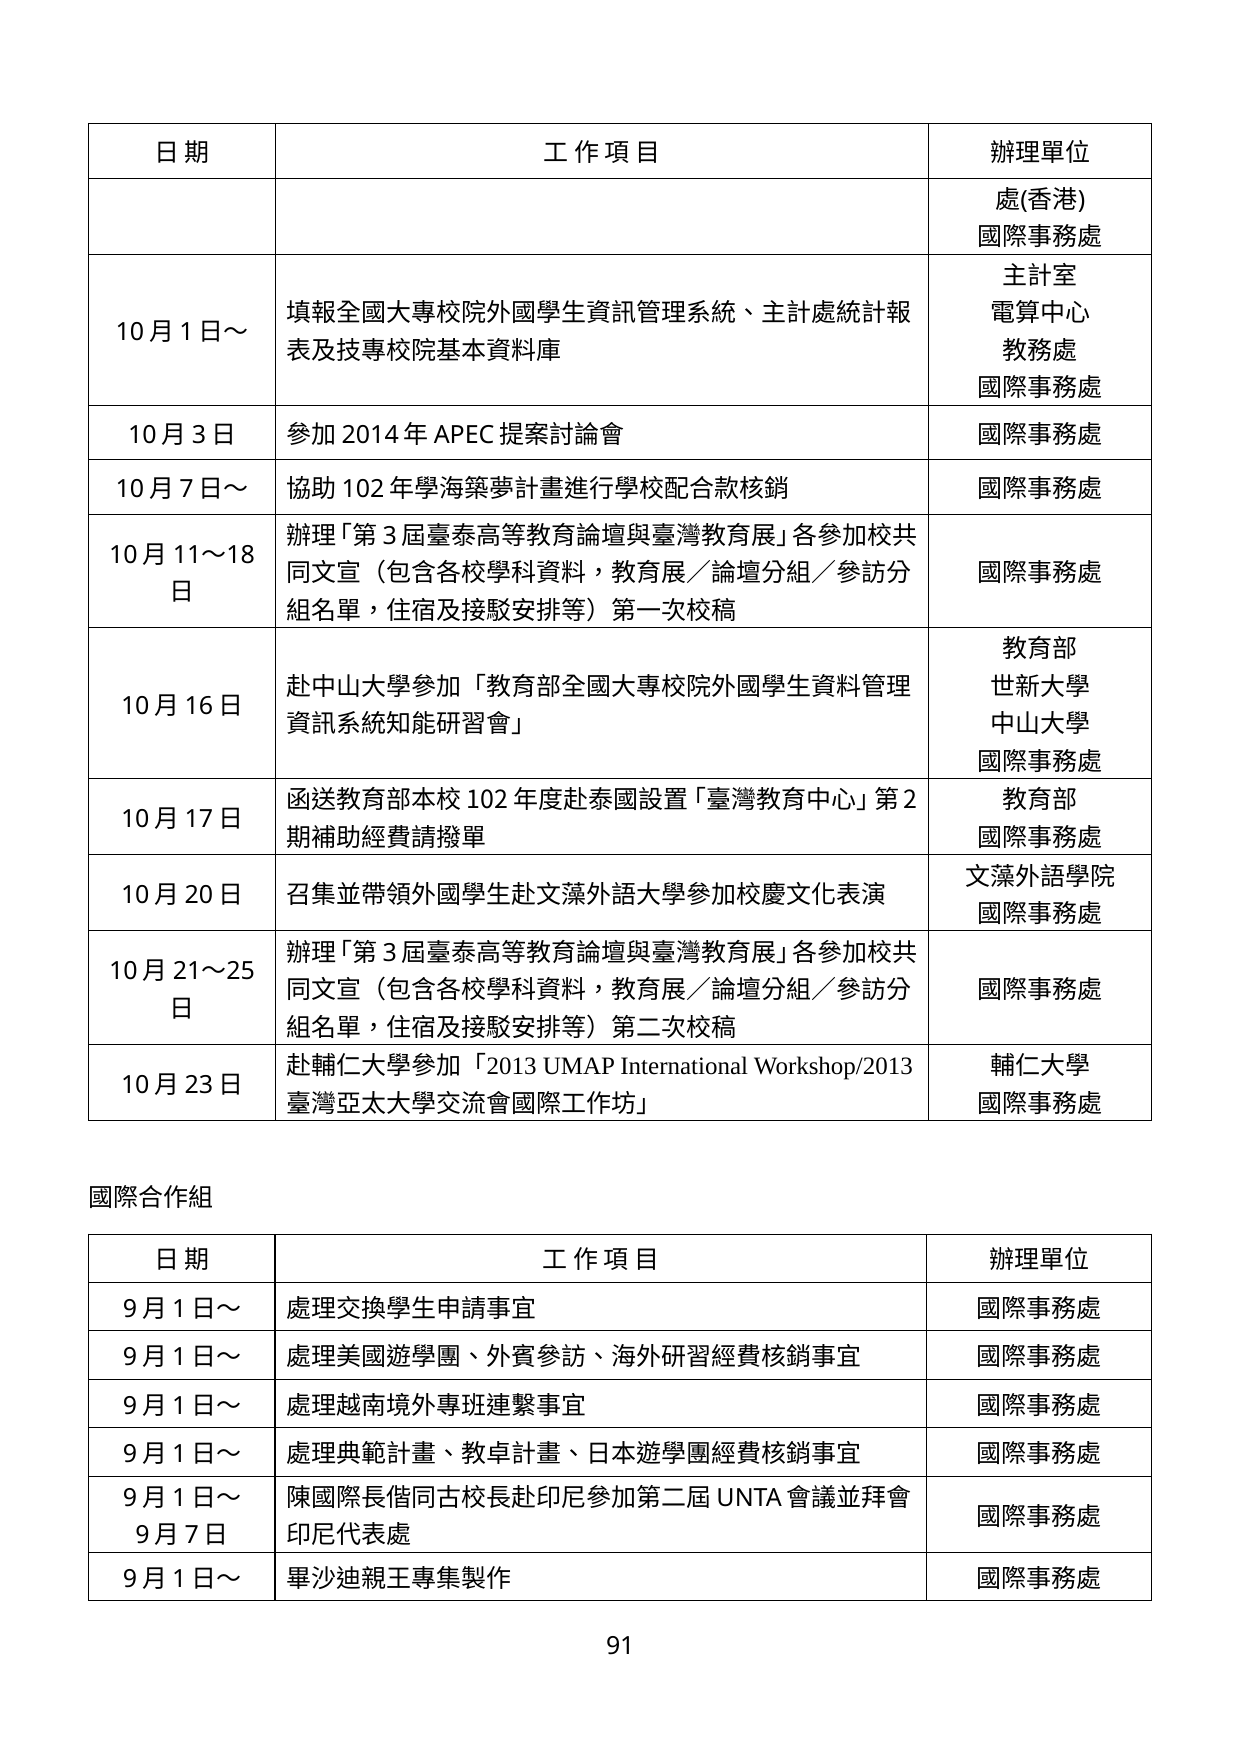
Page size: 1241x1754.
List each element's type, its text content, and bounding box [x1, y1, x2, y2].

table_cell 辦理「第3屆臺泰高等教育論壇與臺灣教育展」各參加校共同文宣（包含各校學科資料，教育展／論壇分組／參訪分組名單，住宿及接駁安排等）第二次校稿 [276, 931, 928, 1044]
table_cell 輔仁大學 國際事務處 [929, 1045, 1151, 1120]
table_cell 國際事務處 [929, 406, 1151, 459]
table_header 日 期 [89, 1235, 274, 1282]
table_cell 10月17日 [89, 779, 275, 854]
table_header 辦理單位 [927, 1235, 1151, 1282]
table_cell 10月16日 [89, 628, 275, 778]
table_cell 9月1日～ [89, 1380, 274, 1427]
table_cell 10月23日 [89, 1045, 275, 1120]
table_cell 召集並帶領外國學生赴文藻外語大學參加校慶文化表演 [276, 855, 928, 930]
table_cell 協助102年學海築夢計畫進行學校配合款核銷 [276, 460, 928, 514]
table_cell 國際事務處 [927, 1428, 1151, 1476]
table_cell 國際事務處 [927, 1380, 1151, 1427]
table_cell 國際事務處 [929, 515, 1151, 627]
table_cell 處(香港) 國際事務處 [929, 179, 1151, 253]
table_header 辦理單位 [929, 124, 1151, 177]
table_header 工 作 項 目 [276, 124, 928, 177]
table_cell 填報全國大專校院外國學生資訊管理系統、主計處統計報表及技專校院基本資料庫 [276, 255, 928, 404]
table_cell [89, 179, 275, 253]
table_header 日 期 [89, 124, 275, 177]
table_cell 處理典範計畫、教卓計畫、日本遊學團經費核銷事宜 [276, 1428, 926, 1476]
table_cell 國際事務處 [929, 931, 1151, 1044]
table_cell 赴中山大學參加「教育部全國大專校院外國學生資料管理資訊系統知能研習會」 [276, 628, 928, 778]
table_cell 國際事務處 [927, 1553, 1151, 1600]
table_cell 10月11～18日 [89, 515, 275, 627]
table_cell 處理越南境外專班連繫事宜 [276, 1380, 926, 1427]
table_cell 處理交換學生申請事宜 [276, 1283, 926, 1330]
table_cell 10月20日 [89, 855, 275, 930]
table_cell 赴輔仁大學參加「2013 UMAP International Workshop/2013臺灣亞太大學交流會國際工作坊」 [276, 1045, 928, 1120]
table_cell 10月21～25日 [89, 931, 275, 1044]
table_cell 教育部 國際事務處 [929, 779, 1151, 854]
table_cell 參加2014年APEC提案討論會 [276, 406, 928, 459]
table_cell 9月1日～ [89, 1553, 274, 1600]
table_cell 10月3日 [89, 406, 275, 459]
table_cell 9月1日～ [89, 1331, 274, 1379]
table_cell 9月1日～ [89, 1283, 274, 1330]
table_cell 9月1日～ 9月7日 [89, 1477, 274, 1552]
table_header 工 作 項 目 [276, 1235, 926, 1282]
table_cell 文藻外語學院 國際事務處 [929, 855, 1151, 930]
table_cell 國際事務處 [927, 1477, 1151, 1552]
table_cell 畢沙迪親王專集製作 [276, 1553, 926, 1600]
table_cell 國際事務處 [929, 460, 1151, 514]
table_cell 教育部 世新大學 中山大學 國際事務處 [929, 628, 1151, 778]
table_cell 10月1日～ [89, 255, 275, 404]
table_cell 函送教育部本校102年度赴泰國設置「臺灣教育中心」第2期補助經費請撥單 [276, 779, 928, 854]
text 國際合作組 [89, 1177, 1152, 1215]
table_cell 10月7日～ [89, 460, 275, 514]
table_cell 陳國際長偕同古校長赴印尼參加第二屆UNTA會議並拜會印尼代表處 [276, 1477, 926, 1552]
table_cell 國際事務處 [927, 1331, 1151, 1379]
table_cell 9月1日～ [89, 1428, 274, 1476]
table_cell 處理美國遊學團、外賓參訪、海外研習經費核銷事宜 [276, 1331, 926, 1379]
table_cell 辦理「第3屆臺泰高等教育論壇與臺灣教育展」各參加校共同文宣（包含各校學科資料，教育展／論壇分組／參訪分組名單，住宿及接駁安排等）第一次校稿 [276, 515, 928, 627]
table_cell [276, 179, 928, 253]
table_cell 主計室 電算中心 教務處 國際事務處 [929, 255, 1151, 404]
table_cell 國際事務處 [927, 1283, 1151, 1330]
